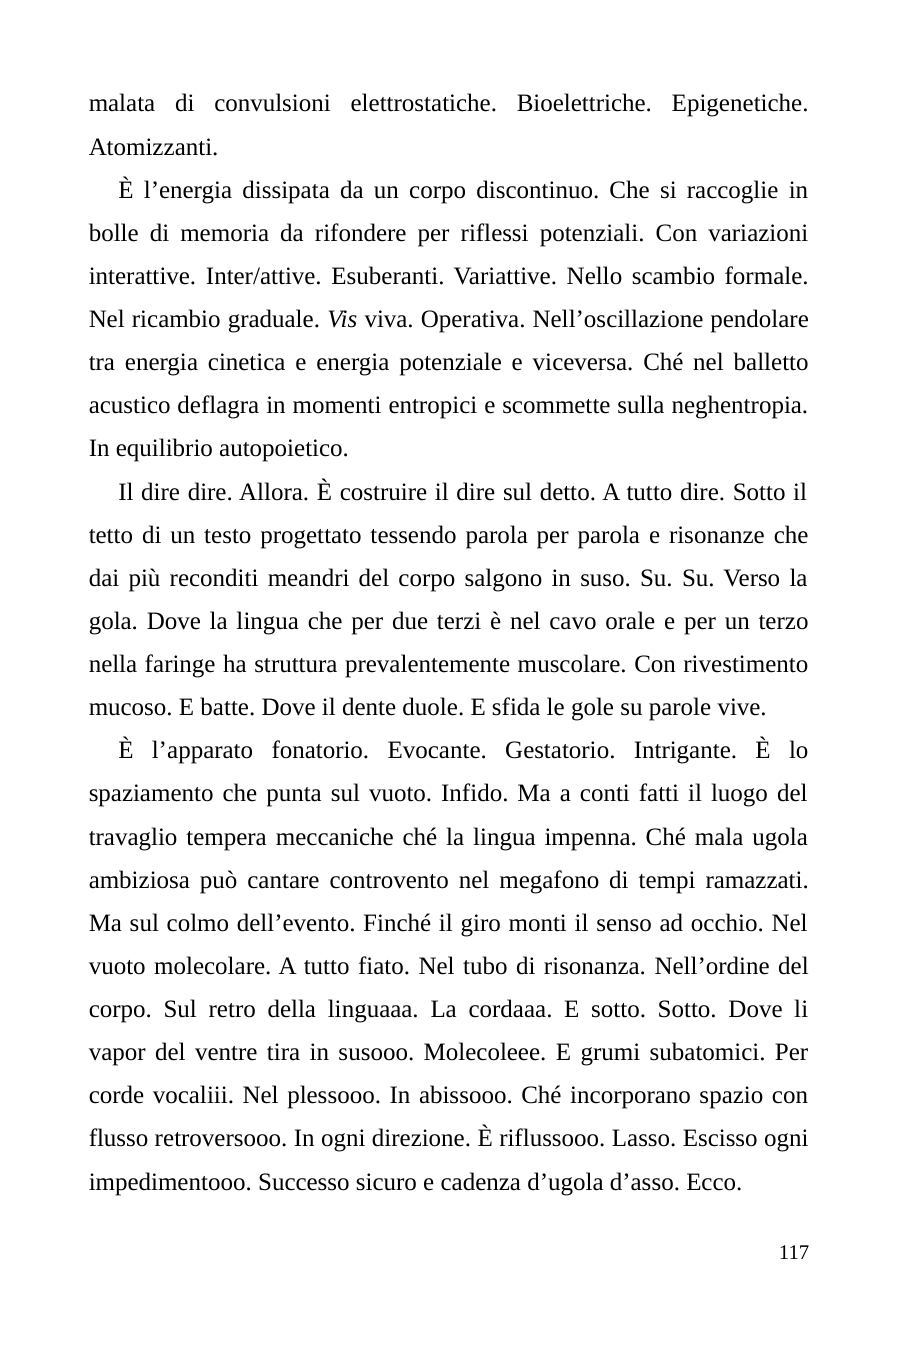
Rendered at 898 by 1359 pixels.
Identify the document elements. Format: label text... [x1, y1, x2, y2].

text È l’apparato fonatorio. Evocante. Gestatorio. Intrigante. È lo spaziamento che punta sul vuoto. Infido. Ma a conti fatti il luogo del travaglio tempera meccaniche ché la lingua impenna. Ché mala ugola ambiziosa può cantare controvento nel megafono di tempi ramazzati. Ma sul colmo dell’evento. Finché il giro monti il senso ad occhio. Nel vuoto molecolare. A tutto fiato. Nel tubo di risonanza. Nell’ordine del corpo. Sul retro della linguaaa. La cordaaa. E sotto. Sotto. Dove li vapor del ventre tira in susooo. Molecoleee. E grumi subatomici. Per corde vocaliii. Nel plessooo. In abissooo. Ché incorporano spazio con flusso retroversooo. In ogni direzione. È riflussooo. Lasso. Escisso ogni impedimentooo. Successo sicuro e cadenza d’ugola d’asso. Ecco. [88, 735, 809, 1195]
text È l’energia dissipata da un corpo discontinuo. Che si raccoglie in bolle di memoria da rifondere per riflessi potenziali. Con variazioni interattive. Inter/attive. Esuberanti. Variattive. Nello scambio formale. Nel ricambio graduale. Vis viva. Operativa. Nell’oscillazione pendolare tra energia cinetica e energia potenziale e viceversa. Ché nel balletto acustico deflagra in momenti entropici e scommette sulla neghentropia. In equilibrio autopoietico. [88, 175, 809, 462]
text Il dire dire. Allora. È costruire il dire sul detto. A tutto dire. Sotto il tetto di un testo progettato tessendo parola per parola e risonanze che dai più reconditi meandri del corpo salgono in suso. Su. Su. Verso la gola. Dove la lingua che per due terzi è nel cavo orale e per un terzo nella faringe ha struttura prevalentemente muscolare. Con rivestimento mucoso. E batte. Dove il dente duole. E sfida le gole su parole vive. [88, 477, 809, 721]
text malata di convulsioni elettrostatiche. Bioelettriche. Epigenetiche. Atomizzanti. [88, 88, 809, 160]
